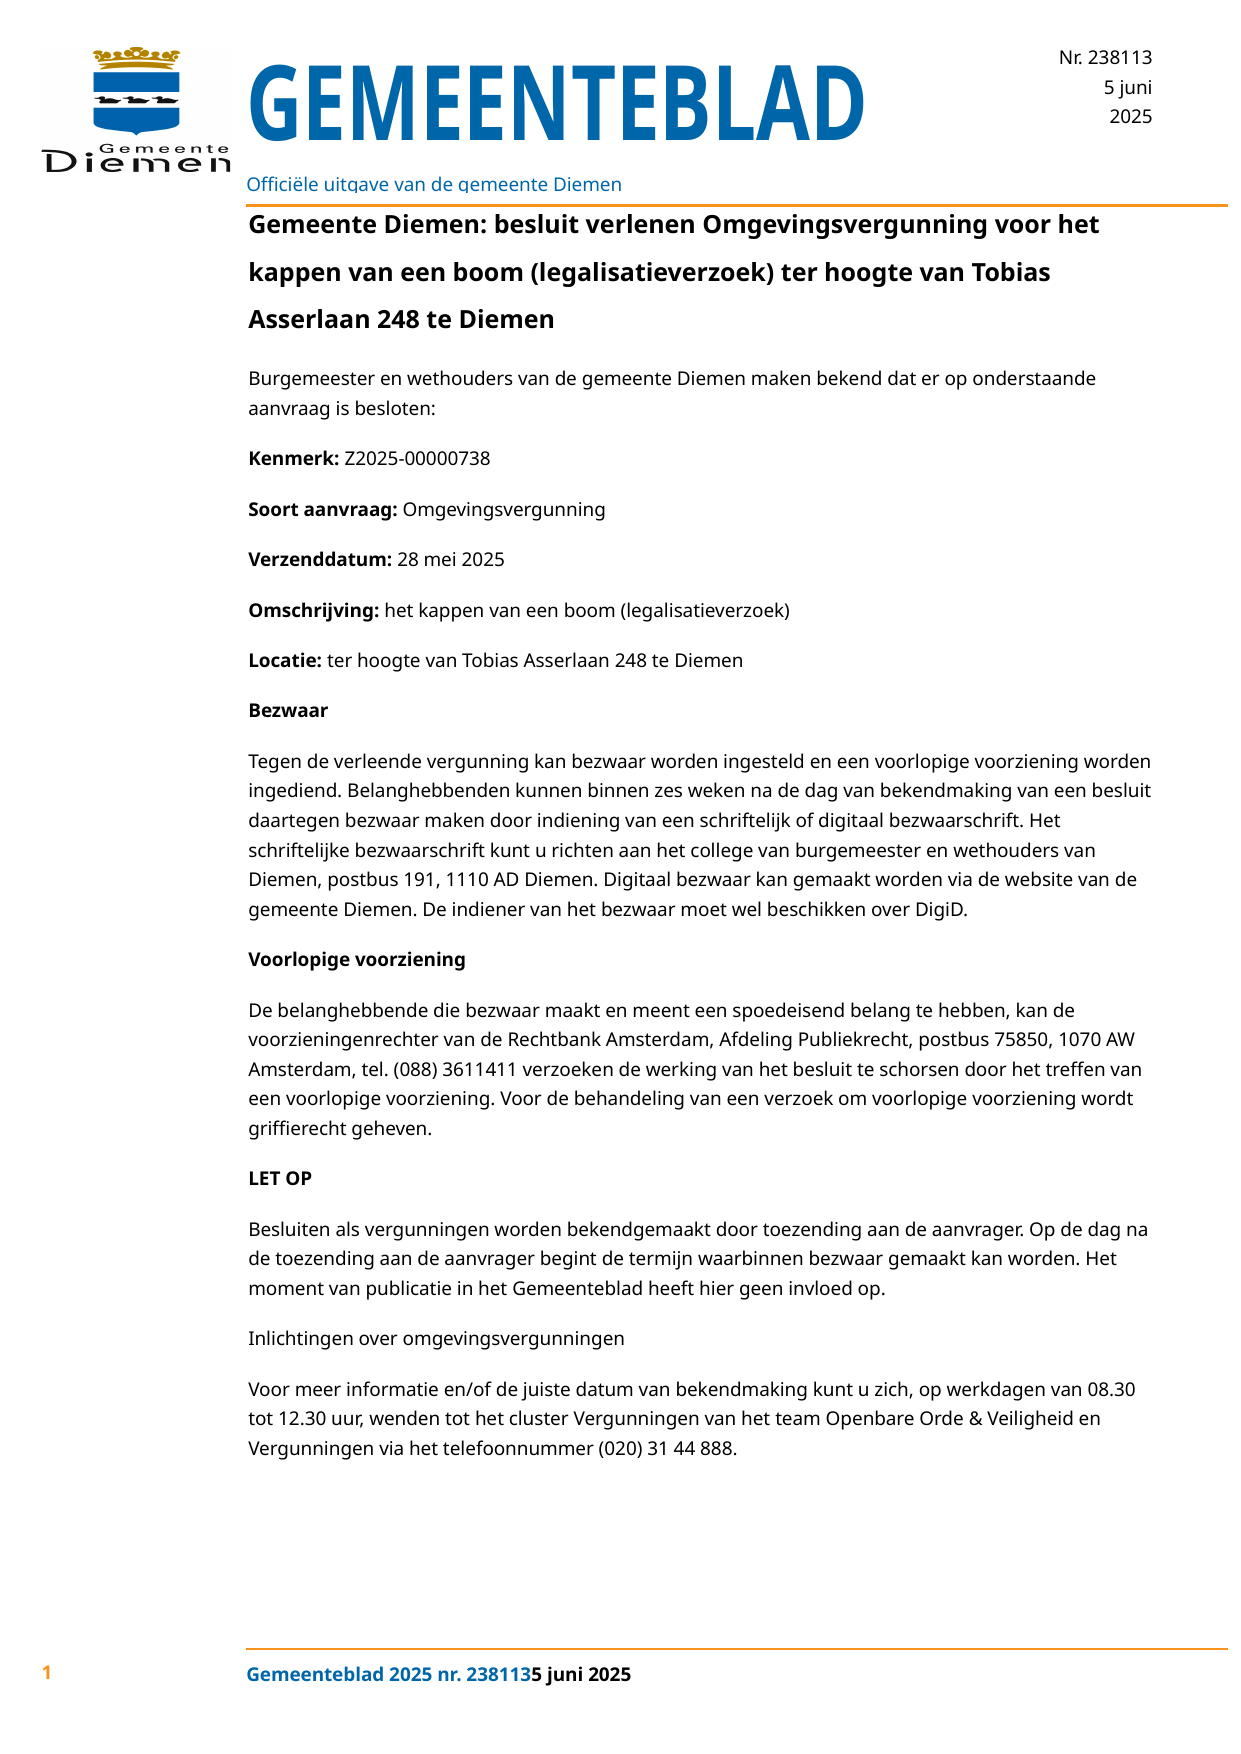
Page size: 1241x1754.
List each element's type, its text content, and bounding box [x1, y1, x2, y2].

text Omschrijving: het kappen van een boom (legalisatieverzoek) [248, 597, 1152, 622]
picture [41, 47, 231, 172]
text Soort aanvraag: Omgevingsvergunning [248, 496, 1152, 522]
text Kenmerk: Z2025-00000738 [248, 446, 1152, 471]
text Gemeente Diemen: besluit verlenen Omgevingsvergunning voor het kappen van een boom (legalisatieverzoek) ter hoogte van Tobias Asserlaan 248 te Diemen [248, 207, 1152, 336]
text LET OP [248, 1166, 1152, 1191]
text Burgemeester en wethouders van de gemeente Diemen maken bekend dat er op onderstaande aanvraag is besloten: [248, 366, 1152, 421]
text Bezwaar [248, 698, 1152, 723]
text Besluiten als vergunningen worden bekendgemaakt door toezending aan de aanvrager. Op de dag na de toezending aan de aanvrager begint de termijn waarbinnen bezwaar gemaakt kan worden. Het moment van publicatie in het Gemeenteblad heeft hier geen invloed op. [248, 1216, 1152, 1301]
text Verzenddatum: 28 mei 2025 [248, 546, 1152, 572]
text Inlichtingen over omgevingsvergunningen [248, 1326, 1152, 1351]
text De belanghebbende die bezwaar maakt en meent een spoedeisend belang te hebben, kan de voorzieningenrechter van de Rechtbank Amsterdam, Afdeling Publiekrecht, postbus 75850, 1070 AW Amsterdam, tel. (088) 3611411 verzoeken de werking van het besluit te schorsen door het treffen van een voorlopige voorziening. Voor de behandeling van een verzoek om voorlopige voorziening wordt griffierecht geheven. [248, 997, 1152, 1141]
text Tegen de verleende vergunning kan bezwaar worden ingesteld en een voorlopige voorziening worden ingediend. Belanghebbenden kunnen binnen zes weken na de dag van bekendmaking van een besluit daartegen bezwaar maken door indiening van een schriftelijk of digitaal bezwaarschrift. Het schriftelijke bezwaarschrift kunt u richten aan het college van burgemeester en wethouders van Diemen, postbus 191, 1110 AD Diemen. Digitaal bezwaar kan gemaakt worden via de website van de gemeente Diemen. De indiener van het bezwaar moet wel beschikken over DigiD. [248, 748, 1152, 922]
text Voor meer informatie en/of de juiste datum van bekendmaking kunt u zich, op werkdagen van 08.30 tot 12.30 uur, wenden tot het cluster Vergunningen van het team Openbare Orde & Veiligheid en Vergunningen via het telefoonnummer (020) 31 44 888. [248, 1376, 1152, 1461]
text Locatie: ter hoogte van Tobias Asserlaan 248 te Diemen [248, 647, 1152, 673]
text Voorlopige voorziening [248, 946, 1152, 972]
